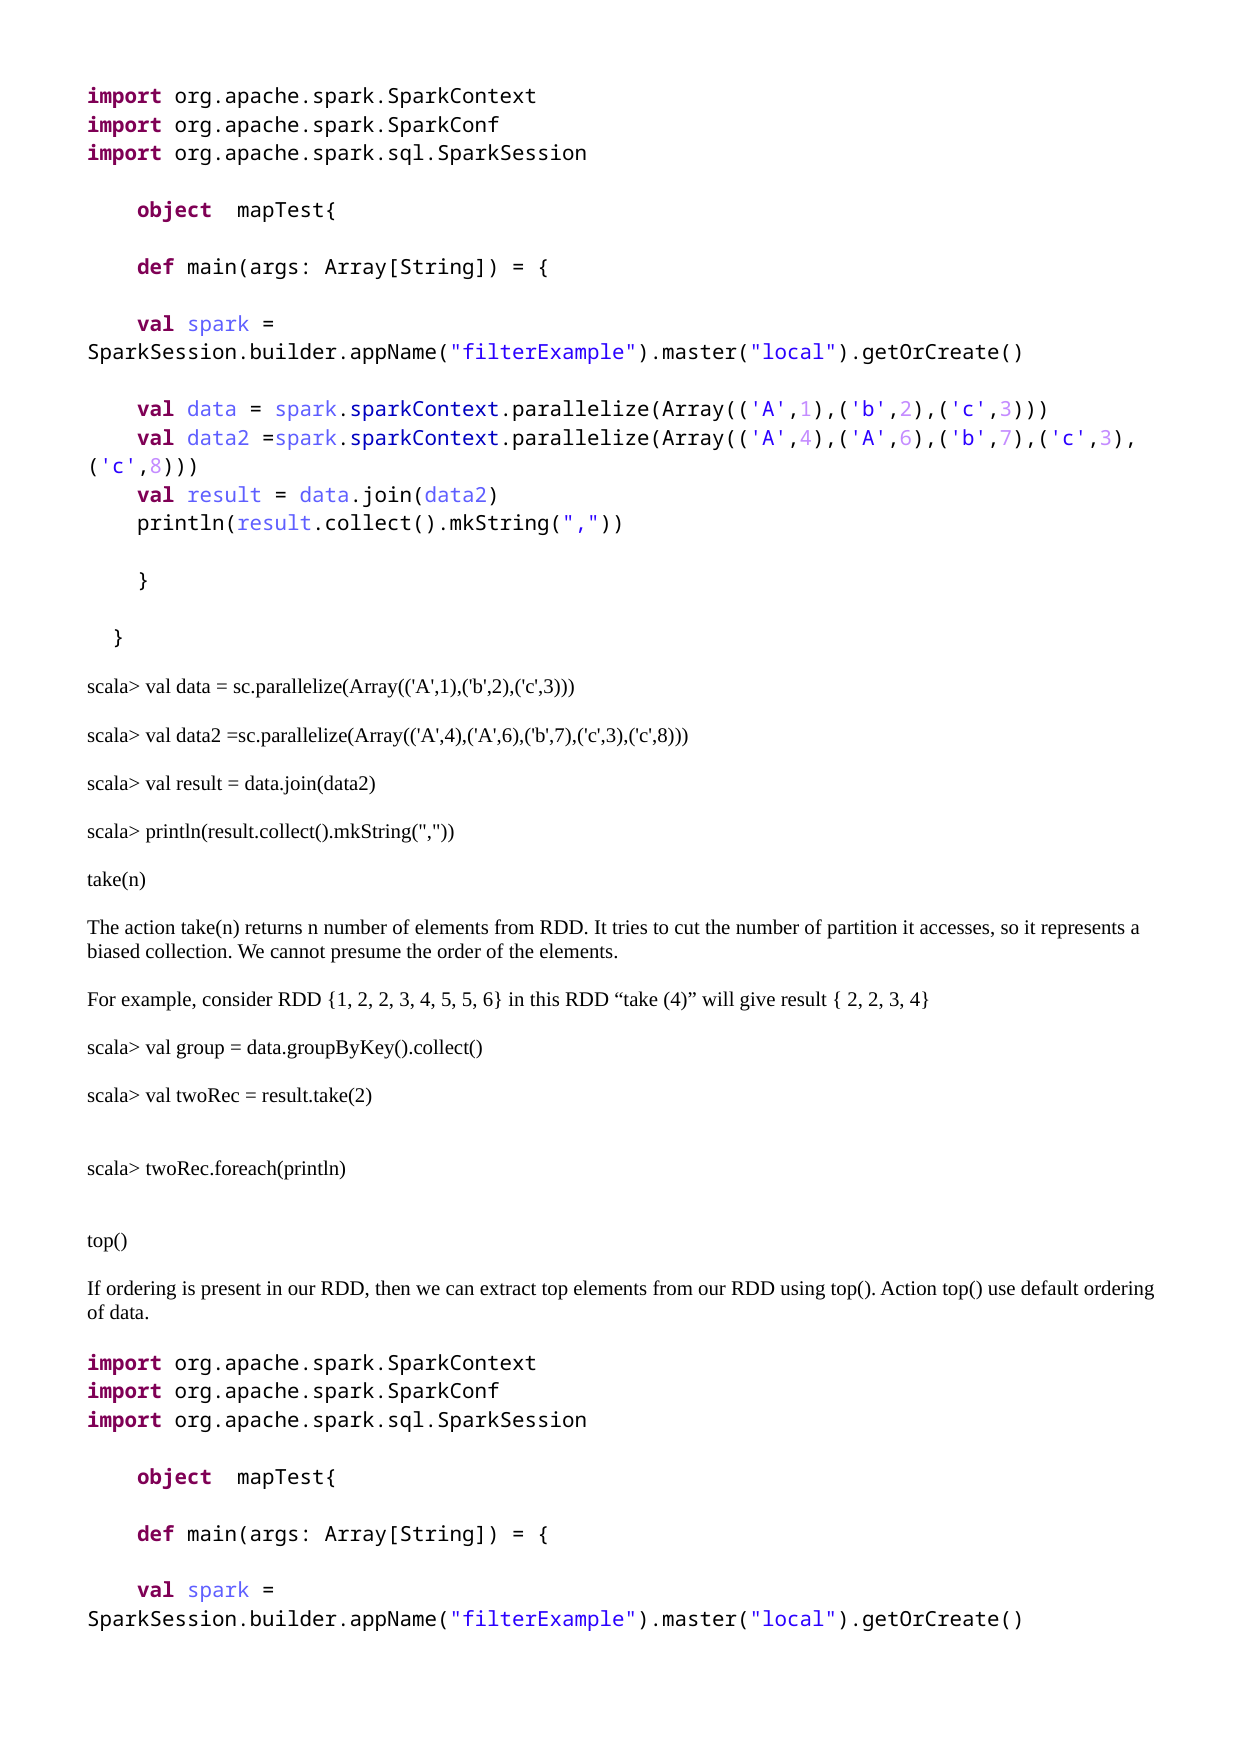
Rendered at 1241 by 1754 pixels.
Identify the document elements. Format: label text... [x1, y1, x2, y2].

text val spark = SparkSession.builder.appName("filterExample").master("local").getOrCreate() [87, 309, 1155, 366]
text import org.apache.spark.SparkContext [87, 82, 1155, 110]
text The action take(n) returns n number of elements from RDD. It tries to cut the number of partition it accesses, so it represents a biased collection. We cannot presume the order of the elements. [87, 915, 1155, 963]
text } [87, 622, 1155, 650]
text scala> val data2 =sc.parallelize(Array(('A',4),('A',6),('b',7),('c',3),('c',8))) [87, 722, 1155, 747]
text scala> val data = sc.parallelize(Array(('A',1),('b',2),('c',3))) [87, 674, 1155, 698]
text top() [87, 1228, 1155, 1252]
text def main(args: Array[String]) = { [87, 1519, 1155, 1547]
text scala> twoRec.foreach(println) [87, 1156, 1155, 1180]
text val spark = SparkSession.builder.appName("filterExample").master("local").getOrCreate() [87, 1576, 1155, 1632]
text import org.apache.spark.sql.SparkSession [87, 138, 1155, 167]
text scala> println(result.collect().mkString(",")) [87, 819, 1155, 843]
text def main(args: Array[String]) = { [87, 252, 1155, 281]
text val data = spark.sparkContext.parallelize(Array(('A',1),('b',2),('c',3))) [87, 394, 1155, 423]
text println(result.collect().mkString(",")) [87, 508, 1155, 537]
text import org.apache.spark.SparkContext [87, 1348, 1155, 1377]
text take(n) [87, 867, 1155, 891]
text val data2 =spark.sparkContext.parallelize(Array(('A',4),('A',6),('b',7),('c',3),('c',8))) [87, 423, 1155, 480]
text import org.apache.spark.sql.SparkSession [87, 1405, 1155, 1433]
text val result = data.join(data2) [87, 480, 1155, 508]
text object mapTest{ [87, 1462, 1155, 1490]
text For example, consider RDD {1, 2, 2, 3, 4, 5, 5, 6} in this RDD “take (4)” will give result { 2, 2, 3, 4} [87, 987, 1155, 1011]
text import org.apache.spark.SparkConf [87, 110, 1155, 138]
text object mapTest{ [87, 195, 1155, 224]
text } [87, 565, 1155, 593]
text scala> val twoRec = result.take(2) [87, 1083, 1155, 1107]
text scala> val result = data.join(data2) [87, 771, 1155, 795]
text If ordering is present in our RDD, then we can extract top elements from our RDD using top(). Action top() use default ordering of data. [87, 1276, 1155, 1324]
text import org.apache.spark.SparkConf [87, 1377, 1155, 1405]
text scala> val group = data.groupByKey().collect() [87, 1035, 1155, 1059]
